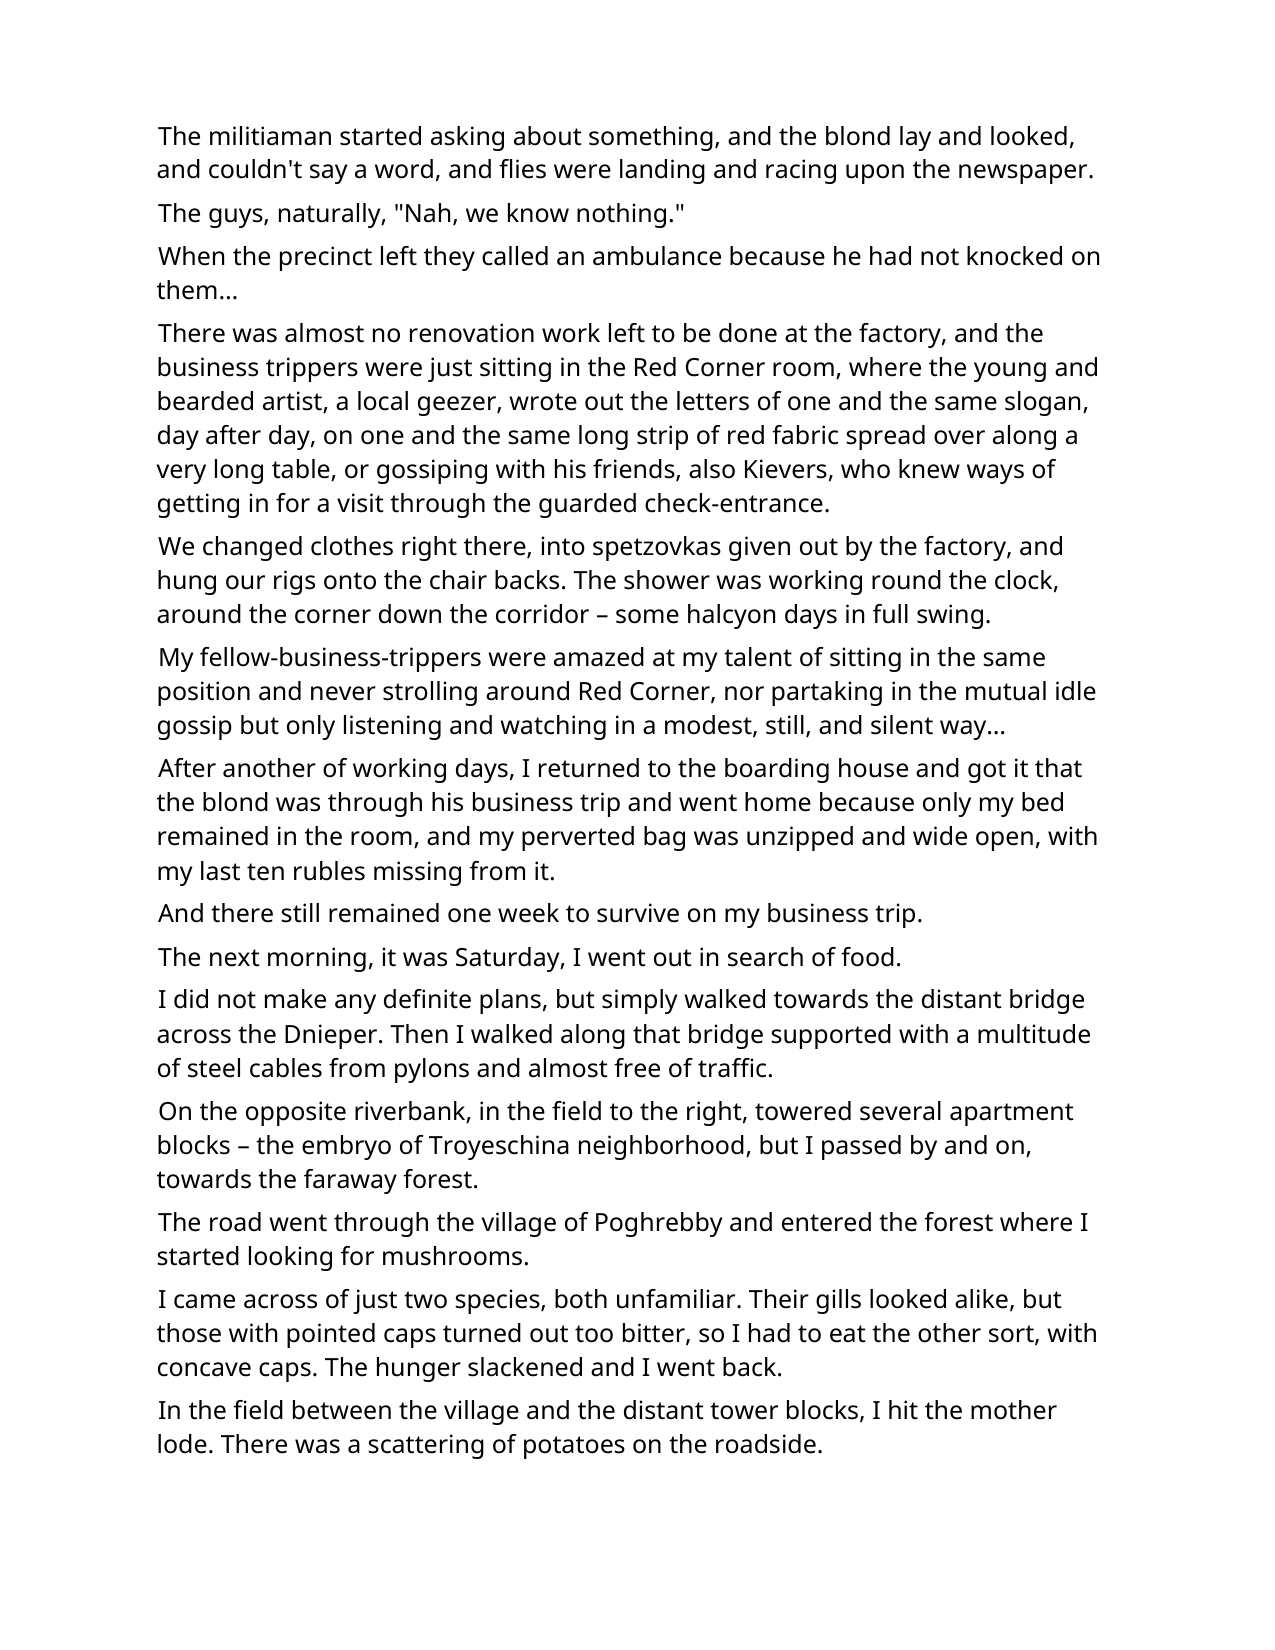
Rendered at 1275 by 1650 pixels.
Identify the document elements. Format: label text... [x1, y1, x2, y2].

text I did not make any definite plans, but simply walked towards the distant bridge across the Dnieper. Then I walked along that bridge supported with a multitude of steel cables from pylons and almost free of traffic. [156, 982, 1118, 1084]
text We changed clothes right there, into spetzovkas given out by the factory, and hung our rigs onto the chair backs. The shower was working round the clock, around the corner down the corridor – some halcyon days in full swing. [156, 529, 1118, 631]
text The militiaman started asking about something, and the blond lay and looked, and couldn't say a word, and flies were landing and racing upon the newspaper. [156, 118, 1118, 186]
text The guys, naturally, "Nah, we know nothing." [156, 195, 1118, 229]
text My fellow-business-trippers were amazed at my talent of sitting in the same position and never strolling around Red Corner, nor partaking in the mutual idle gossip but only listening and watching in a modest, still, and silent way… [156, 640, 1118, 742]
text And there still remained one week to survive on my business trip. [156, 896, 1118, 930]
text In the field between the village and the distant tower blocks, I hit the mother lode. There was a scattering of potatoes on the roadside. [156, 1393, 1118, 1461]
text I came across of just two species, both unfamiliar. Their gills looked alike, but those with pointed caps turned out too bitter, so I had to eat the other sort, with concave caps. The hunger slackened and I went back. [156, 1282, 1118, 1384]
text When the precinct left they called an ambulance because he had not knocked on them… [156, 238, 1118, 306]
text The next morning, it was Saturday, I went out in search of food. [156, 939, 1118, 973]
text On the opposite riverbank, in the field to the right, towered several apartment blocks – the embryo of Troyeschina neighborhood, but I passed by and on, towards the faraway forest. [156, 1093, 1118, 1196]
text There was almost no renovation work left to be done at the factory, and the business trippers were just sitting in the Red Corner room, where the young and bearded artist, a local geezer, wrote out the letters of one and the same slogan, day after day, on one and the same long strip of red fabric spread over along a very long table, or gossiping with his friends, also Kievers, who knew ways of getting in for a visit through the guarded check-entrance. [156, 315, 1118, 520]
text The road went through the village of Poghrebby and entered the forest where I started looking for mushrooms. [156, 1204, 1118, 1273]
text After another of working days, I returned to the boarding house and got it that the blond was through his business trip and went home because only my bed remained in the room, and my perverted bag was unzipped and wide open, with my last ten rubles missing from it. [156, 751, 1118, 887]
